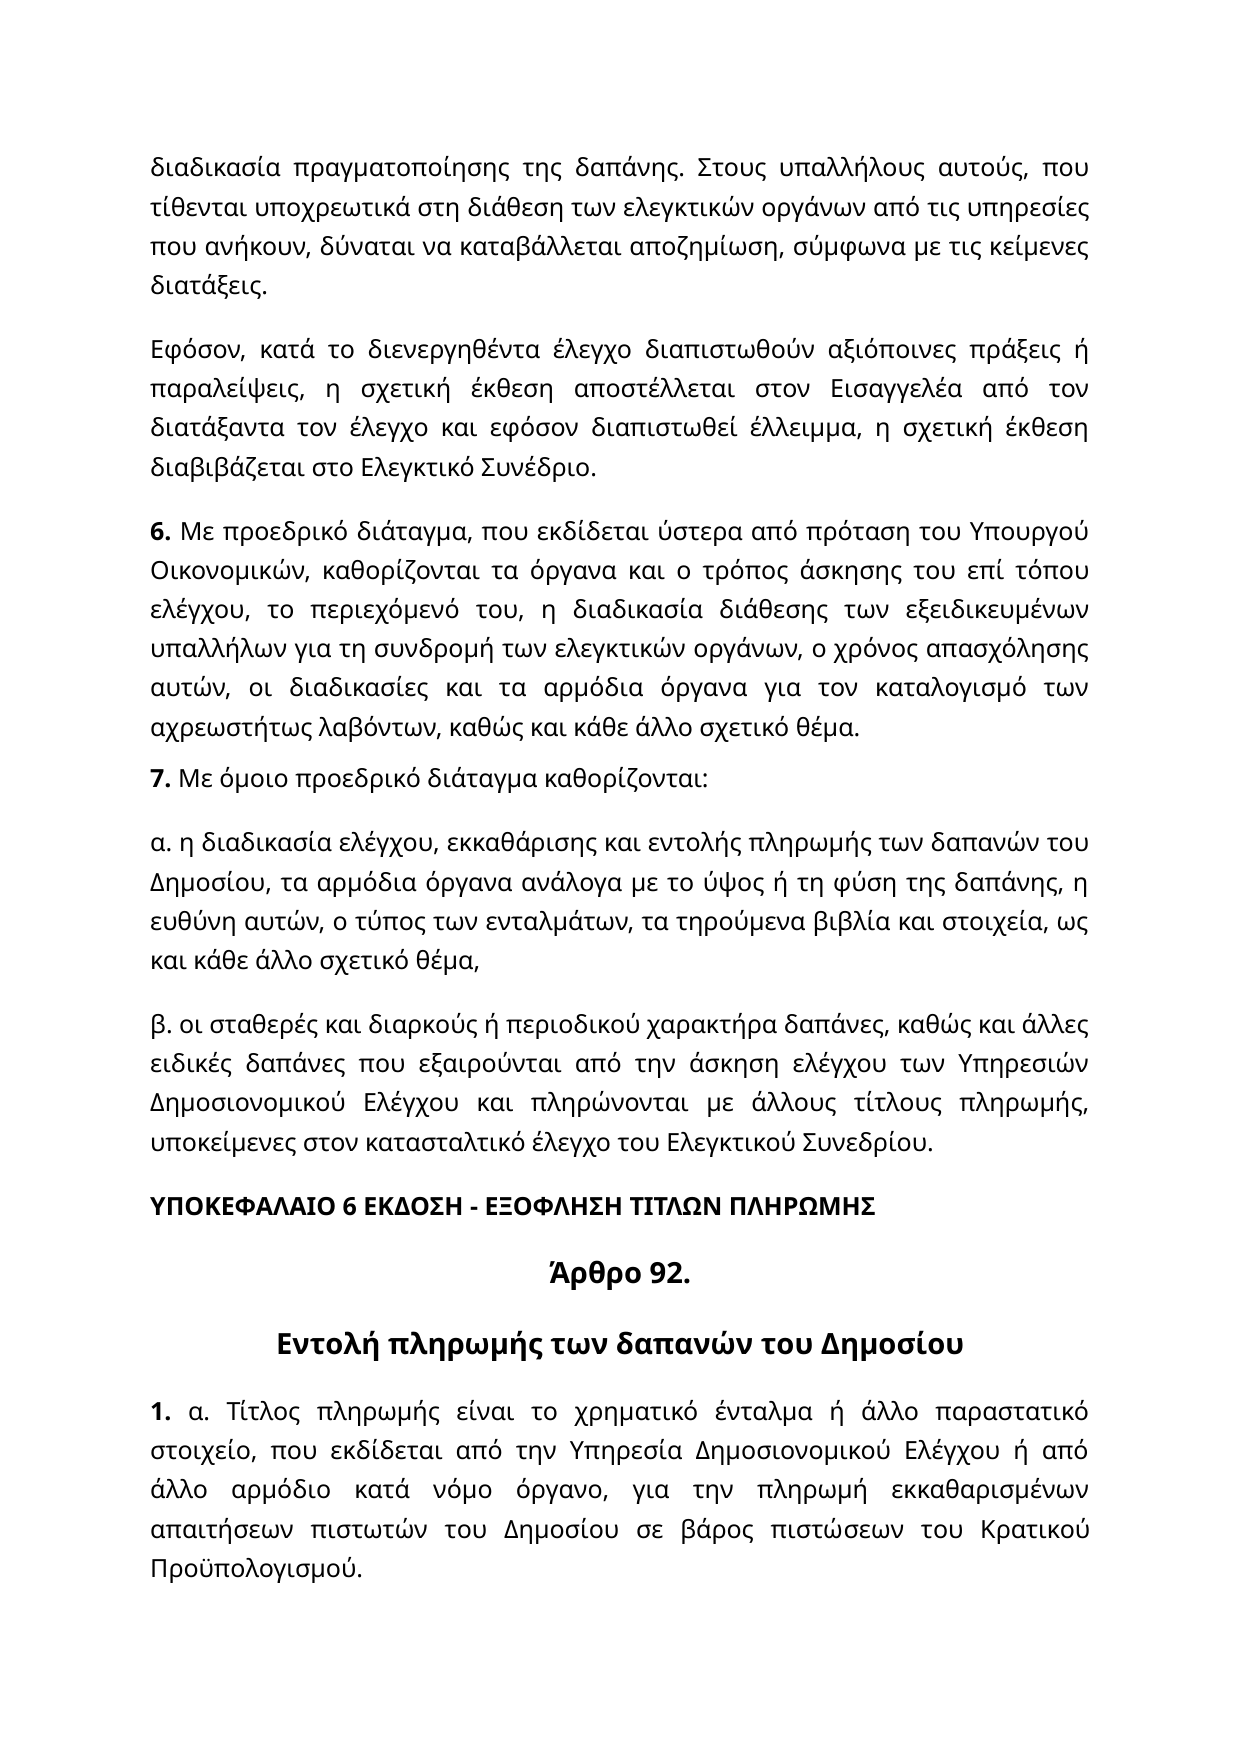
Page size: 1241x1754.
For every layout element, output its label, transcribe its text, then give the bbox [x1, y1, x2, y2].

text 7. Με όμοιο προεδρικό διάταγμα καθορίζονται: [150, 761, 1090, 795]
text Εφόσον, κατά το διενεργηθέντα έλεγχο διαπιστωθούν αξιόποινες πράξεις ή παραλείψεις, η σχετική έκθεση αποστέλλεται στον Εισαγγελέα από τον διατάξαντα τον έλεγχο και εφόσον διαπιστωθεί έλλειμμα, η σχετική έκθεση διαβιβάζεται στο Ελεγκτικό Συνέδριο. [150, 332, 1090, 483]
text α. η διαδικασία ελέγχου, εκκαθάρισης και εντολής πληρωμής των δαπανών του Δημοσίου, τα αρμόδια όργανα ανάλογα με το ύψος ή τη φύση της δαπάνης, η ευθύνη αυτών, ο τύπος των ενταλμάτων, τα τηρούμενα βιβλία και στοιχεία, ως και κάθε άλλο σχετικό θέμα, [150, 825, 1090, 977]
text ΥΠΟΚΕΦΑΛΑΙΟ 6 ΕΚΔΟΣΗ - ΕΞΟΦΛΗΣΗ ΤΙΤΛΩΝ ΠΛΗΡΩΜΗΣ [150, 1188, 1090, 1222]
text 1. α. Τίτλος πληρωμής είναι το χρηματικό ένταλμα ή άλλο παραστατικό στοιχείο, που εκδίδεται από την Υπηρεσία Δημοσιονομικού Ελέγχου ή από άλλο αρμόδιο κατά νόμο όργανο, για την πληρωμή εκκαθαρισμένων απαιτήσεων πιστωτών του Δημοσίου σε βάρος πιστώ­σεων του Κρατικού Προϋπολογισμού. [150, 1394, 1090, 1584]
subtitle Άρθρο 92. [150, 1252, 1090, 1292]
subtitle Εντολή πληρωμής των δαπανών του Δημοσίου [150, 1323, 1090, 1363]
text 6. Με προεδρικό διάταγμα, που εκδίδεται ύστερα από πρόταση του Υπουργού Οικονομικών, καθορίζονται τα όργανα και ο τρόπος άσκησης του επί τόπου ελέγχου, το περιεχόμενό του, η διαδικασία διάθεσης των εξειδικευμένων υπαλλήλων για τη συνδρομή των ελεγκτικών οργάνων, ο χρόνος απασχόλησης αυτών, οι διαδικασίες και τα αρμόδια όργανα για τον καταλογισμό των αχρεωστήτως λαβόντων, καθώς και κάθε άλλο σχετικό θέμα. [150, 513, 1090, 743]
text β. οι σταθερές και διαρκούς ή περιοδικού χαρακτήρα δαπάνες, καθώς και άλλες ειδικές δαπάνες που εξαιρούνται από την άσκηση ελέγχου των Υπηρεσιών Δημοσιονομικού Ελέγχου και πληρώνονται με άλλους τίτλους πληρωμής, υποκείμενες στον κατασταλτικό έλεγχο του Ελεγκτικού Συνεδρίου. [150, 1007, 1090, 1158]
text διαδικασία πραγματοποίησης της δαπάνης. Στους υπαλλήλους αυτούς, που τίθενται υποχρεωτικά στη διάθεση των ελεγκτικών οργάνων από τις υπηρεσίες που ανήκουν, δύναται να καταβάλλεται αποζημίωση, σύμφωνα με τις κείμενες διατάξεις. [150, 150, 1090, 302]
